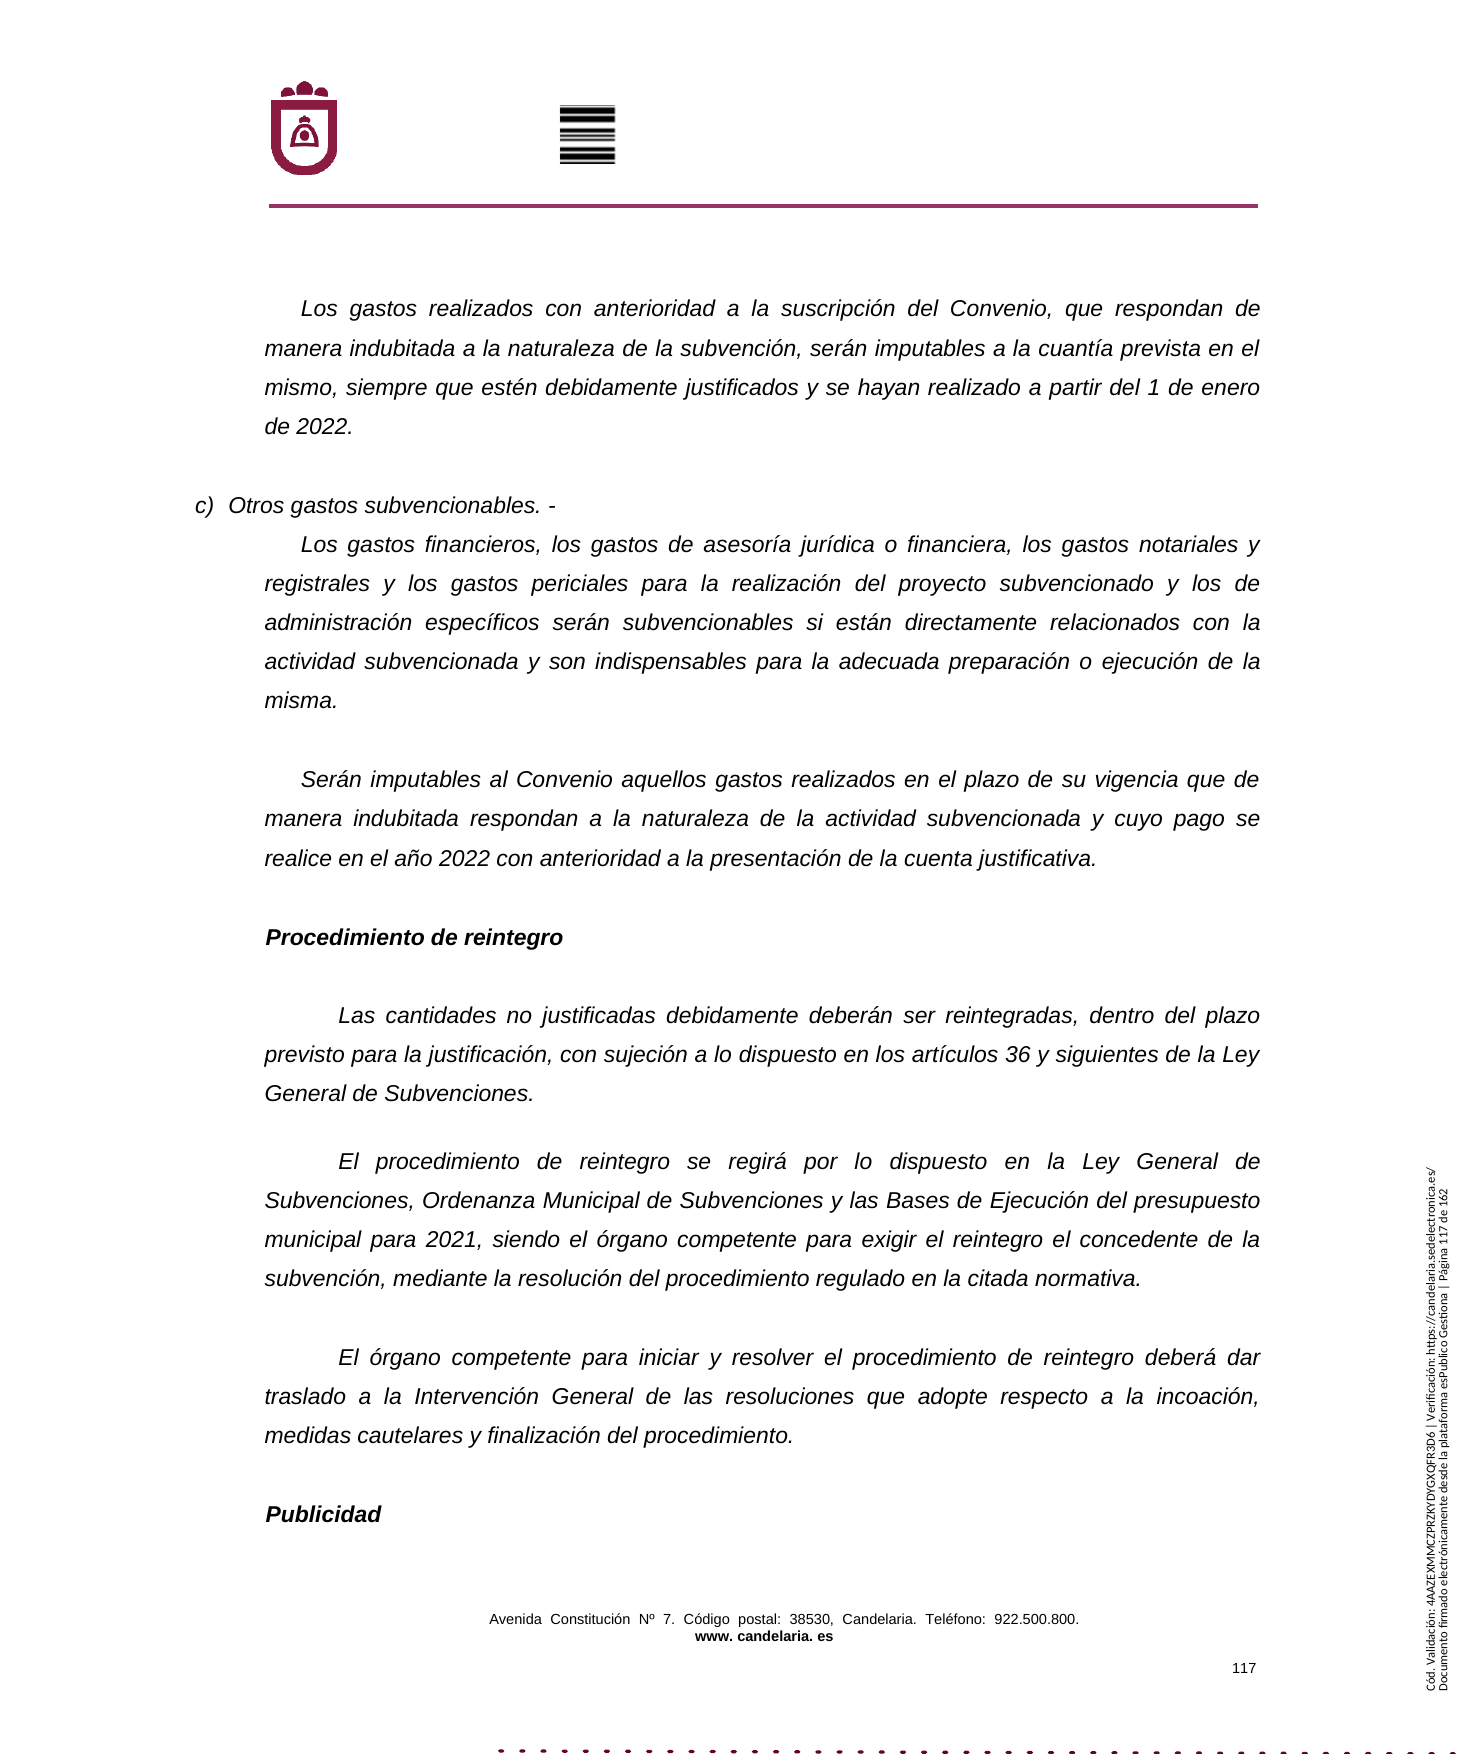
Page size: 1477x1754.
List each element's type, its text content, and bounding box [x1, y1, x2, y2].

text El procedimiento de reintegro se regirá por lo dispuesto en la Ley General de Subvenciones, Ordenanza Municipal de Subvenciones y las Bases de Ejecución del presupuesto municipal para 2021, siendo el órgano competente para exigir el reintegro el concedente de la subvención, mediante la resolución del procedimiento regulado en la citada normativa. [264, 1148, 1263, 1292]
text Los gastos financieros, los gastos de asesoría jurídica o financiera, los gastos notariales y registrales y los gastos periciales para la realización del proyecto subvencionado y los de administración específicos serán subvencionables si están directamente relacionados con la actividad subvencionada y son indispensables para la adecuada preparación o ejecución de la misma. [264, 531, 1263, 714]
subtitle Procedimiento de reintegro [265, 923, 1263, 950]
text El órgano competente para iniciar y resolver el procedimiento de reintegro deberá dar traslado a la Intervención General de las resoluciones que adopte respecto a la incoación, medidas cautelares y finalización del procedimiento. [264, 1344, 1263, 1449]
list Otros gastos subvencionables. - [195, 492, 1263, 518]
text Serán imputables al Convenio aquellos gastos realizados en el plazo de su vigencia que de manera indubitada respondan a la naturaleza de la actividad subvencionada y cuyo pago se realice en el año 2022 con anterioridad a la presentación de la cuenta justificativa. [264, 766, 1263, 871]
text Las cantidades no justificadas debidamente deberán ser reintegradas, dentro del plazo previsto para la justificación, con sujeción a lo dispuesto en los artículos 36 y siguientes de la Ley General de Subvenciones. [264, 1002, 1263, 1106]
text Los gastos realizados con anterioridad a la suscripción del Convenio, que respondan de manera indubitada a la naturaleza de la subvención, serán imputables a la cuantía prevista en el mismo, siempre que estén debidamente justificados y se hayan realizado a partir del 1 de enero de 2022. [264, 295, 1263, 439]
subtitle Publicidad [265, 1501, 1263, 1528]
